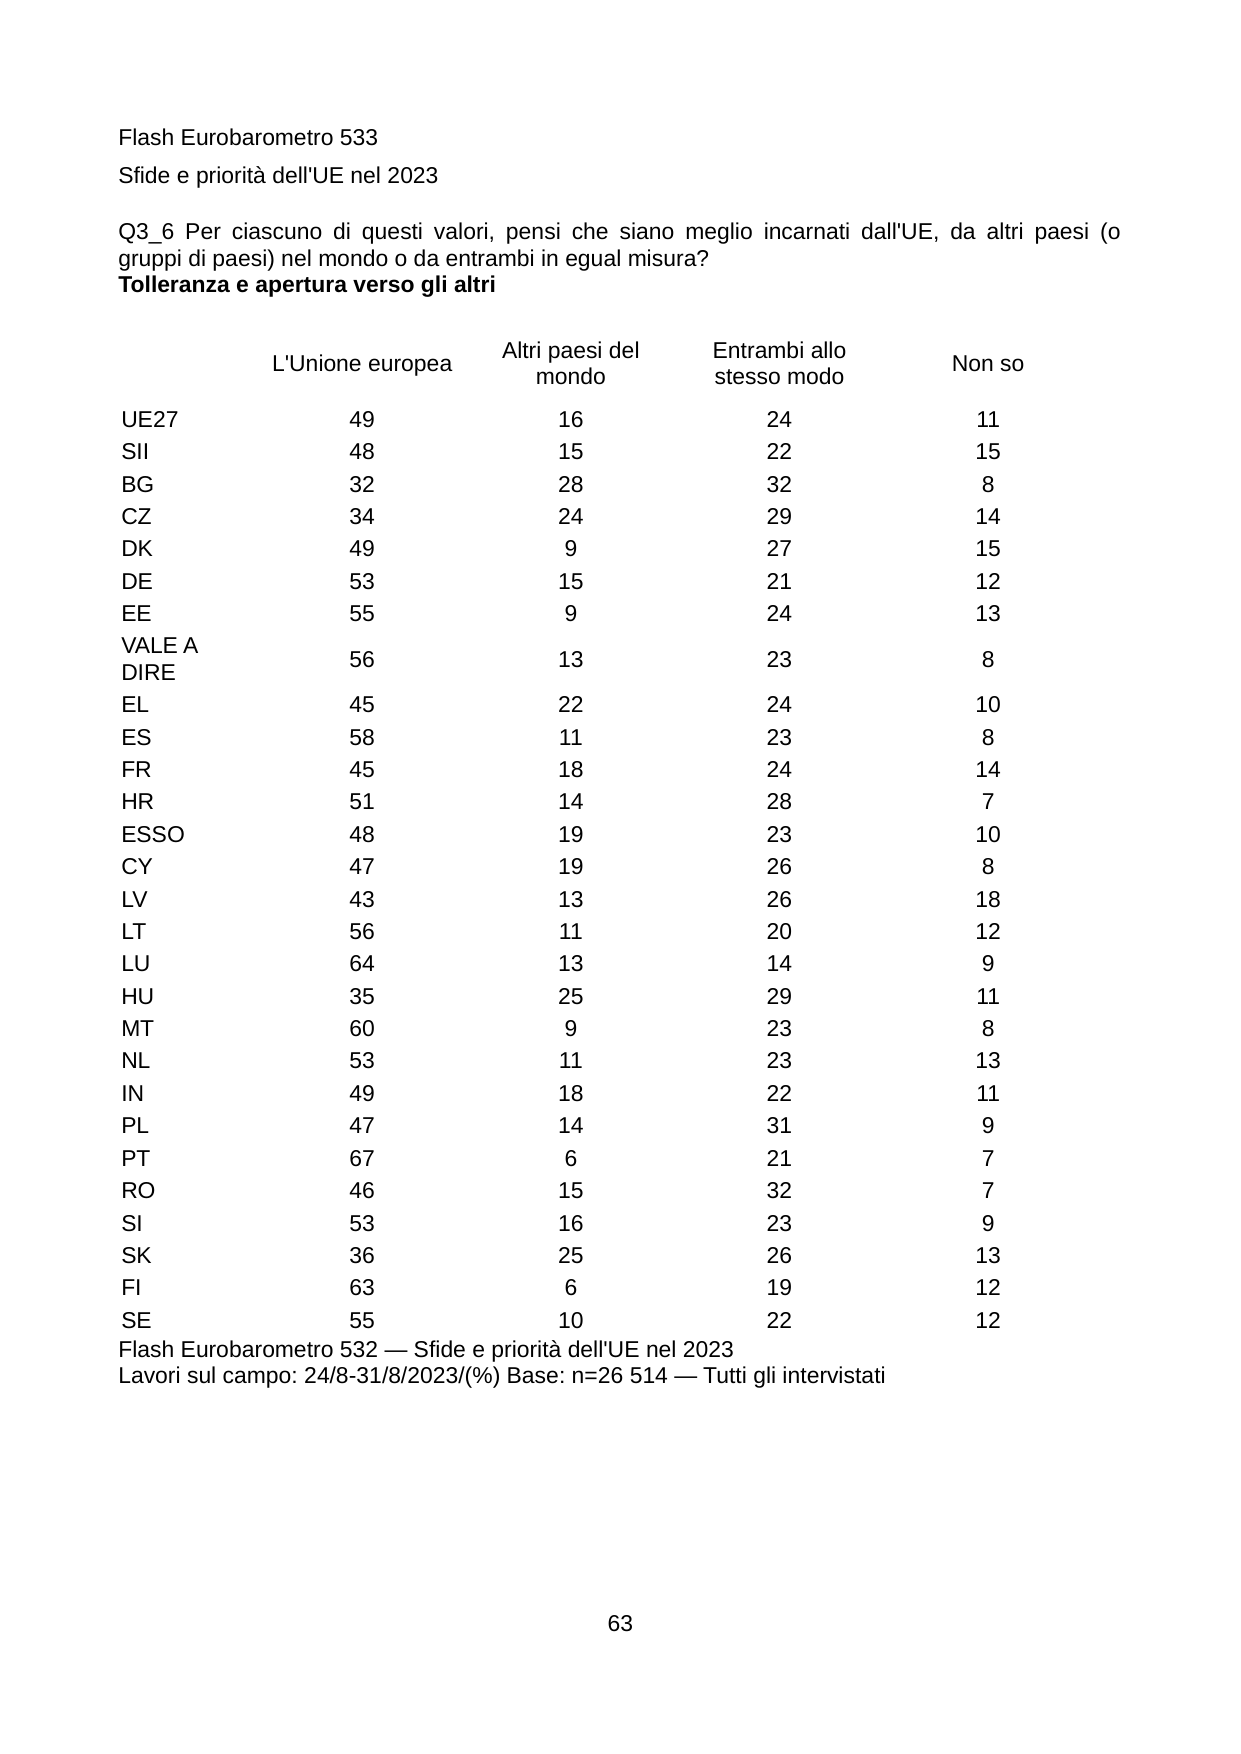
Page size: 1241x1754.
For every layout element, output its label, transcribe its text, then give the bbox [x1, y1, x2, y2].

table_cell 24 [675, 597, 883, 629]
table_header Entrambi allo stesso modo [675, 324, 883, 403]
table_cell 29 [675, 500, 883, 532]
table_cell 12 [884, 1271, 1092, 1304]
table_cell EL [118, 688, 258, 721]
table_cell 22 [675, 1077, 883, 1109]
text Flash Eurobarometro 532 — Sfide e priorità dell'UE nel 2023 [118, 1336, 1122, 1362]
table_cell 36 [258, 1239, 466, 1271]
table_cell 9 [884, 1206, 1092, 1239]
table_cell 22 [466, 688, 675, 721]
table_cell 15 [466, 1174, 675, 1206]
table_cell 24 [675, 688, 883, 721]
table_cell 15 [884, 435, 1092, 468]
table_cell 64 [258, 947, 466, 980]
table_cell 12 [884, 1304, 1092, 1336]
table_cell DK [118, 533, 258, 565]
table_cell SII [118, 435, 258, 468]
table_cell 26 [675, 850, 883, 882]
table_cell 35 [258, 980, 466, 1012]
table_cell 11 [884, 980, 1092, 1012]
table_cell LT [118, 915, 258, 947]
table_cell FI [118, 1271, 258, 1304]
table_cell 13 [466, 883, 675, 915]
table_cell 13 [884, 1239, 1092, 1271]
table_cell 31 [675, 1109, 883, 1142]
table_cell 14 [884, 500, 1092, 532]
table_cell ES [118, 721, 258, 753]
table_cell DE [118, 565, 258, 597]
table_cell 23 [675, 721, 883, 753]
table_cell 9 [884, 1109, 1092, 1142]
table_cell 6 [466, 1142, 675, 1174]
table_cell ESSO [118, 818, 258, 850]
table_cell 11 [466, 915, 675, 947]
table_cell 19 [466, 818, 675, 850]
table_cell 53 [258, 565, 466, 597]
table_cell PT [118, 1142, 258, 1174]
table_cell 18 [466, 753, 675, 785]
table_cell 15 [466, 435, 675, 468]
table_cell 9 [466, 1012, 675, 1044]
table_cell NL [118, 1045, 258, 1077]
table_cell 14 [466, 1109, 675, 1142]
table_header [118, 324, 258, 403]
table_cell CZ [118, 500, 258, 532]
table_cell 55 [258, 597, 466, 629]
table_cell LU [118, 947, 258, 980]
table_cell 23 [675, 1045, 883, 1077]
table_cell 27 [675, 533, 883, 565]
table_cell 9 [466, 597, 675, 629]
table_cell 16 [466, 1206, 675, 1239]
table_cell 8 [884, 1012, 1092, 1044]
table_cell 10 [466, 1304, 675, 1336]
table_cell 16 [466, 403, 675, 435]
table_cell 13 [466, 630, 675, 688]
table_cell 15 [884, 533, 1092, 565]
table_cell UE27 [118, 403, 258, 435]
table_cell 67 [258, 1142, 466, 1174]
table_cell 8 [884, 468, 1092, 500]
table_cell 32 [675, 1174, 883, 1206]
table_cell 25 [466, 1239, 675, 1271]
table_cell 45 [258, 688, 466, 721]
table_cell 49 [258, 1077, 466, 1109]
table_cell 11 [466, 721, 675, 753]
table_cell 8 [884, 630, 1092, 688]
table_cell BG [118, 468, 258, 500]
table_cell 19 [466, 850, 675, 882]
table_cell 60 [258, 1012, 466, 1044]
table_cell FR [118, 753, 258, 785]
table_cell 23 [675, 1012, 883, 1044]
table_cell 23 [675, 630, 883, 688]
table_cell 11 [466, 1045, 675, 1077]
table_cell 18 [466, 1077, 675, 1109]
table_cell 32 [258, 468, 466, 500]
table_cell 43 [258, 883, 466, 915]
table_cell MT [118, 1012, 258, 1044]
table_cell 15 [466, 565, 675, 597]
table_cell 29 [675, 980, 883, 1012]
table_cell 7 [884, 1142, 1092, 1174]
table_cell 45 [258, 753, 466, 785]
table_cell 11 [884, 1077, 1092, 1109]
table_cell 18 [884, 883, 1092, 915]
table_cell 28 [466, 468, 675, 500]
table_cell HU [118, 980, 258, 1012]
table_cell 47 [258, 1109, 466, 1142]
table_cell 26 [675, 1239, 883, 1271]
table_cell 56 [258, 915, 466, 947]
table_cell VALE A DIRE [118, 630, 258, 688]
table_cell 8 [884, 721, 1092, 753]
table_cell 21 [675, 1142, 883, 1174]
table_cell IN [118, 1077, 258, 1109]
table_cell 46 [258, 1174, 466, 1206]
table_cell SI [118, 1206, 258, 1239]
table_cell 47 [258, 850, 466, 882]
table_cell 10 [884, 818, 1092, 850]
table_cell CY [118, 850, 258, 882]
table_cell 22 [675, 1304, 883, 1336]
table_cell 56 [258, 630, 466, 688]
table_cell 9 [466, 533, 675, 565]
table_cell 12 [884, 915, 1092, 947]
table_cell 58 [258, 721, 466, 753]
table_cell RO [118, 1174, 258, 1206]
table_cell 25 [466, 980, 675, 1012]
table_cell 11 [884, 403, 1092, 435]
table_cell 24 [466, 500, 675, 532]
table_cell 6 [466, 1271, 675, 1304]
table_header Altri paesi del mondo [466, 324, 675, 403]
table_cell 55 [258, 1304, 466, 1336]
table_cell 23 [675, 1206, 883, 1239]
table_header L'Unione europea [258, 324, 466, 403]
table_cell 48 [258, 435, 466, 468]
table_cell 7 [884, 785, 1092, 818]
text Lavori sul campo: 24/8-31/8/2023/(%) Base: n=26 514 — Tutti gli intervistati [118, 1362, 1122, 1389]
table_cell 21 [675, 565, 883, 597]
table_cell 49 [258, 403, 466, 435]
table_header Non so [884, 324, 1092, 403]
text Tolleranza e apertura verso gli altri [118, 271, 1122, 297]
table_cell PL [118, 1109, 258, 1142]
table_cell 53 [258, 1045, 466, 1077]
table_cell 34 [258, 500, 466, 532]
table_cell 48 [258, 818, 466, 850]
table_cell EE [118, 597, 258, 629]
table_cell 22 [675, 435, 883, 468]
table_cell 53 [258, 1206, 466, 1239]
table_cell 49 [258, 533, 466, 565]
table_cell 23 [675, 818, 883, 850]
table_cell 26 [675, 883, 883, 915]
table_cell HR [118, 785, 258, 818]
table_cell 10 [884, 688, 1092, 721]
table_cell 24 [675, 753, 883, 785]
text Q3_6 Per ciascuno di questi valori, pensi che siano meglio incarnati dall'UE, da altri paesi (o gruppi di paesi) nel mondo o da entrambi in egual misura? [118, 218, 1122, 271]
table_cell 63 [258, 1271, 466, 1304]
table_cell 7 [884, 1174, 1092, 1206]
table_cell LV [118, 883, 258, 915]
table_cell 28 [675, 785, 883, 818]
table_cell 12 [884, 565, 1092, 597]
table_cell 13 [884, 597, 1092, 629]
table_cell 14 [466, 785, 675, 818]
table_cell 24 [675, 403, 883, 435]
table_cell SE [118, 1304, 258, 1336]
table_cell 51 [258, 785, 466, 818]
table_cell 20 [675, 915, 883, 947]
table_cell 13 [466, 947, 675, 980]
table_cell 9 [884, 947, 1092, 980]
table_cell 32 [675, 468, 883, 500]
table_cell 19 [675, 1271, 883, 1304]
table_cell SK [118, 1239, 258, 1271]
table_cell 14 [675, 947, 883, 980]
table_cell 13 [884, 1045, 1092, 1077]
table_cell 8 [884, 850, 1092, 882]
table_cell 14 [884, 753, 1092, 785]
